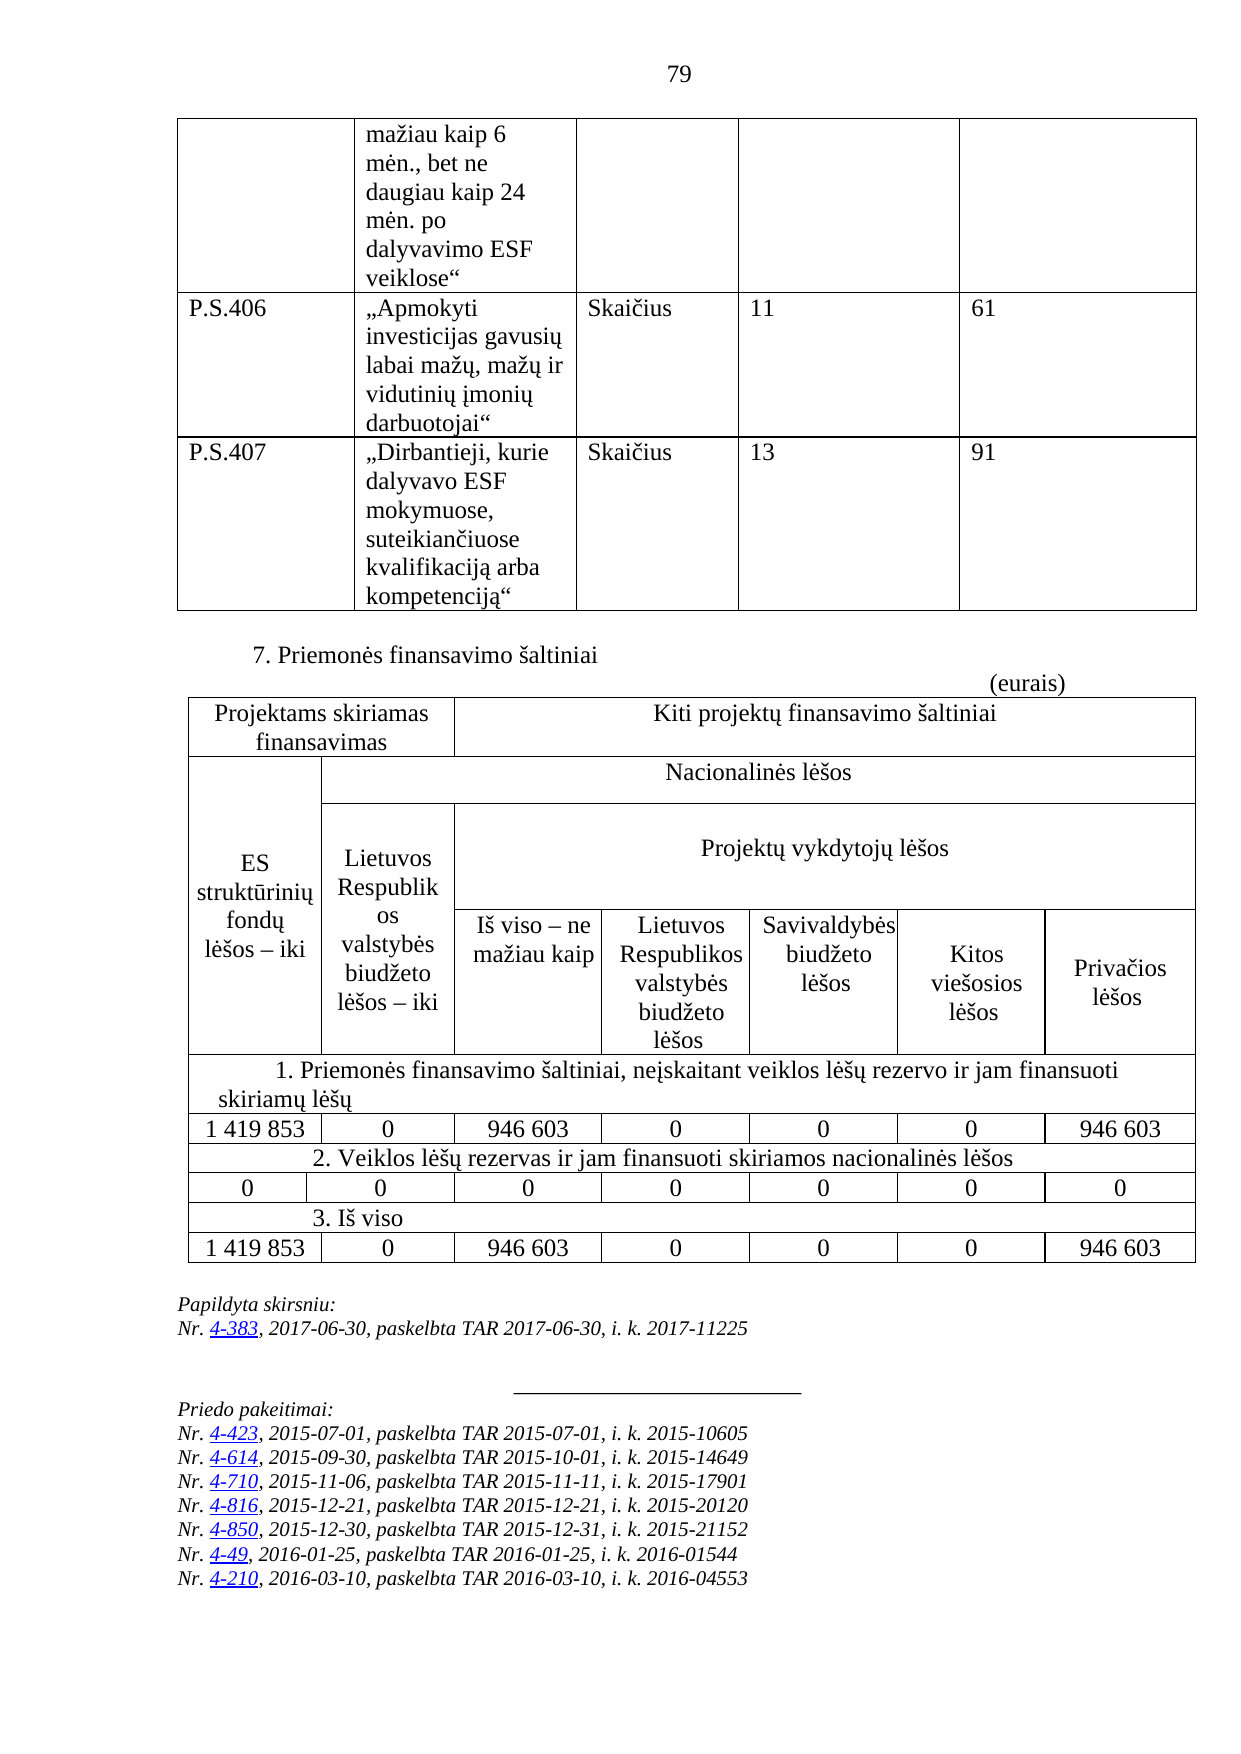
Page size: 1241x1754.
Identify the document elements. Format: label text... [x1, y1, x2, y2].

table_cell 61 [960, 293, 1196, 436]
table_cell Nacionalinės lėšos [322, 757, 1195, 803]
text Nr. 4-423, 2015-07-01, paskelbta TAR 2015-07-01, i. k. 2015-10605 [177, 1421, 1181, 1445]
table_cell 2. Veiklos lėšų rezervas ir jam finansuoti skiriamos nacionalinės lėšos [189, 1144, 1195, 1172]
table_cell Skaičius [577, 438, 738, 610]
table_cell 1 419 853 [189, 1233, 321, 1262]
table_cell [577, 119, 738, 292]
text Nr. 4-49, 2016-01-25, paskelbta TAR 2016-01-25, i. k. 2016-01544 [177, 1541, 1181, 1566]
table_cell 0 [602, 1173, 749, 1202]
table_cell 0 [602, 1233, 749, 1262]
table_cell 946 603 [455, 1233, 601, 1262]
table_header Projektams skiriamas finansavimas [189, 698, 454, 756]
text Nr. 4-210, 2016-03-10, paskelbta TAR 2016-03-10, i. k. 2016-04553 [177, 1566, 1181, 1589]
table_cell [739, 119, 959, 292]
table_cell Privačios lėšos [1046, 910, 1195, 1054]
table_cell Kitos viešosios lėšos [898, 910, 1044, 1054]
text 7. Priemonės finansavimo šaltiniai [252, 640, 1181, 668]
table_cell 0 [750, 1233, 897, 1262]
table_header Kiti projektų finansavimo šaltiniai [455, 698, 1195, 756]
text (eurais) [177, 668, 1181, 697]
table_cell 13 [739, 438, 959, 610]
table_cell „Dirbantieji, kurie dalyvavo ESF mokymuose, suteikiančiuose kvalifikaciją arba kompetenciją“ [355, 438, 576, 610]
text _______________________ [177, 1368, 904, 1397]
text Nr. 4-850, 2015-12-30, paskelbta TAR 2015-12-31, i. k. 2015-21152 [177, 1517, 1181, 1541]
table_cell Projektų vykdytojų lėšos [455, 804, 1195, 909]
table_cell P.S.406 [178, 293, 354, 436]
table_cell 0 [750, 1173, 897, 1202]
table_cell 1. Priemonės finansavimo šaltiniai, neįskaitant veiklos lėšų rezervo ir jam finansuoti skiriamų lėšų [189, 1055, 1195, 1113]
table_cell 0 [189, 1173, 306, 1202]
text Nr. 4-710, 2015-11-06, paskelbta TAR 2015-11-11, i. k. 2015-17901 [177, 1469, 1181, 1493]
table_cell ES struktūrinių fondų lėšos – iki [189, 757, 321, 1054]
table_cell [178, 119, 354, 292]
table_cell Lietuvos Respublikos valstybės biudžeto lėšos – iki [322, 804, 454, 1054]
table_cell „Apmokyti investicijas gavusių labai mažų, mažų ir vidutinių įmonių darbuotojai“ [355, 293, 576, 436]
table_cell Lietuvos Respublikos valstybės biudžeto lėšos [602, 910, 749, 1054]
table_cell 0 [898, 1233, 1044, 1262]
table_cell 946 603 [455, 1114, 601, 1142]
table_cell Iš viso – ne mažiau kaip [455, 910, 601, 1054]
table_cell 0 [898, 1114, 1044, 1142]
table_cell 0 [307, 1173, 454, 1202]
table_cell 91 [960, 438, 1196, 610]
table_cell 0 [898, 1173, 1044, 1202]
table_cell 11 [739, 293, 959, 436]
text Nr. 4-816, 2015-12-21, paskelbta TAR 2015-12-21, i. k. 2015-20120 [177, 1493, 1181, 1517]
table_cell P.S.407 [178, 438, 354, 610]
table_cell 0 [322, 1114, 454, 1142]
table_cell 946 603 [1046, 1233, 1195, 1262]
table_cell 0 [455, 1173, 601, 1202]
table_cell Skaičius [577, 293, 738, 436]
text Nr. 4-614, 2015-09-30, paskelbta TAR 2015-10-01, i. k. 2015-14649 [177, 1445, 1181, 1469]
text Papildyta skirsniu: [177, 1291, 1181, 1316]
table_cell Savivaldybės biudžeto lėšos [750, 910, 897, 1054]
table_cell 0 [1046, 1173, 1195, 1202]
text Nr. 4-383, 2017-06-30, paskelbta TAR 2017-06-30, i. k. 2017-11225 [177, 1316, 1181, 1339]
table_cell mažiau kaip 6 mėn., bet ne daugiau kaip 24 mėn. po dalyvavimo ESF veiklose“ [355, 119, 576, 292]
table_cell 946 603 [1046, 1114, 1195, 1142]
table_cell 0 [602, 1114, 749, 1142]
table_cell 0 [750, 1114, 897, 1142]
table_cell 1 419 853 [189, 1114, 321, 1142]
table_cell 0 [322, 1233, 454, 1262]
table_cell [960, 119, 1196, 292]
table_cell 3. Iš viso [189, 1203, 1195, 1232]
text Priedo pakeitimai: [177, 1397, 1181, 1421]
